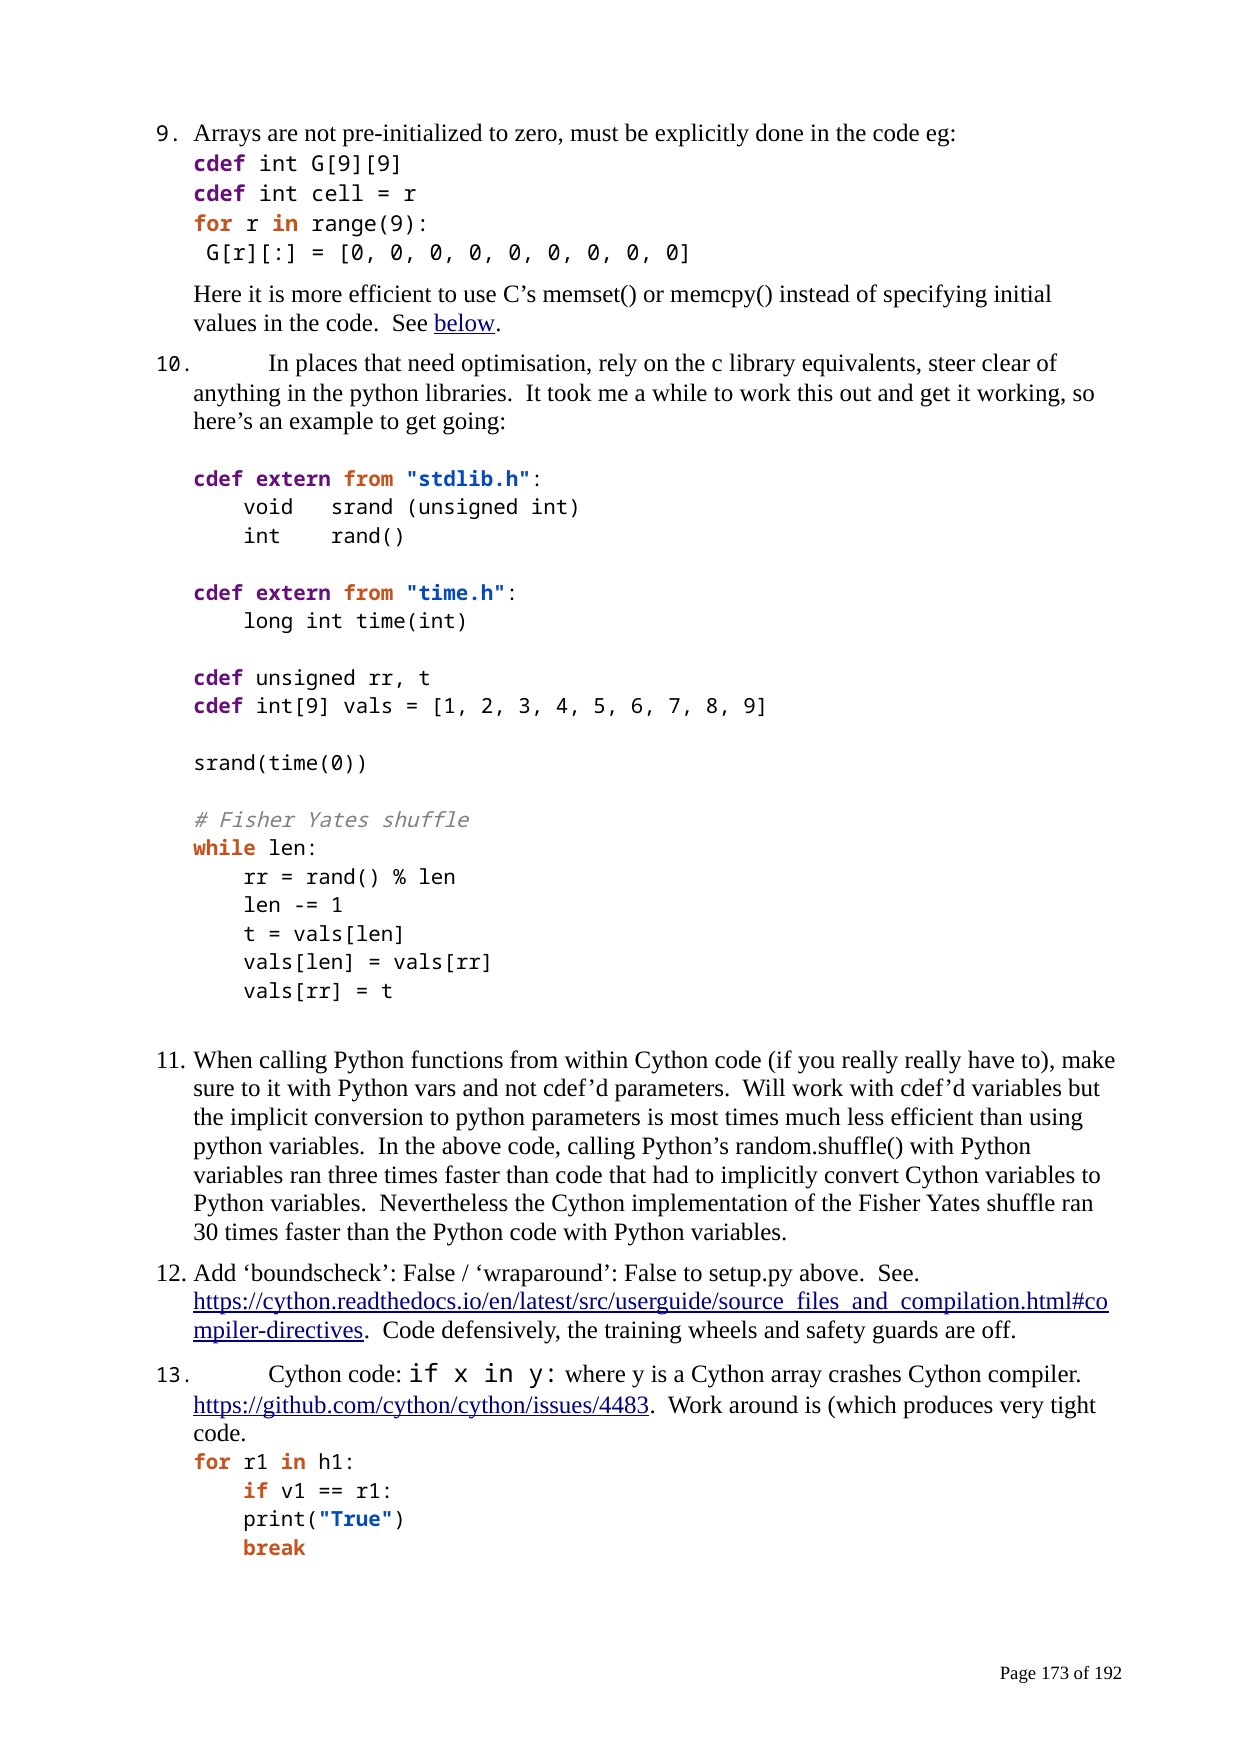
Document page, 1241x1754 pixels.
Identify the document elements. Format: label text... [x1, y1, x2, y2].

list Add ‘boundscheck’: False / ‘wraparound’: False to setup.py above. See. https://cython.readthedocs.io/en/latest/src/userguide/source_files_and_compilation.html#compiler-directives. Code defensively, the training wheels and safety guards are off. [156, 1258, 1122, 1344]
list Cython code: if x in y: where y is a Cython array crashes Cython compiler. https://github.com/cython/cython/issues/4483. Work around is (which produces very tight code. for r1 in h1: if v1 == r1: print("True") break [156, 1356, 1122, 1561]
list Here it is more efficient to use C’s memset() or memcpy() instead of specifying initial values in the code. See below. [156, 279, 1122, 336]
list When calling Python functions from within Cython code (if you really really have to), make sure to it with Python vars and not cdef’d parameters. Will work with cdef’d variables but the implicit conversion to python parameters is most times much less efficient than using python variables. In the above code, calling Python’s random.shuffle() with Python variables ran three times faster than code that had to implicitly convert Cython variables to Python variables. Nevertheless the Cython implementation of the Fisher Yates shuffle ran 30 times faster than the Python code with Python variables. [156, 1045, 1122, 1246]
list In places that need optimisation, rely on the c library equivalents, steer clear of anything in the python libraries. It took me a while to work this out and get it working, so here’s an example to get going: cdef extern from "stdlib.h": void srand (unsigned int) int rand() cdef extern from "time.h": long int time(int) cdef unsigned rr, t cdef int[9] vals = [1, 2, 3, 4, 5, 6, 7, 8, 9] srand(time(0)) # Fisher Yates shuffle while len: rr = rand() % len len -= 1 t = vals[len] vals[len] = vals[rr] vals[rr] = t [156, 348, 1122, 1033]
list Arrays are not pre-initialized to zero, must be explicitly done in the code eg: cdef int G[9][9] cdef int cell = r for r in range(9): G[r][:] = [0, 0, 0, 0, 0, 0, 0, 0, 0] [156, 118, 1122, 267]
